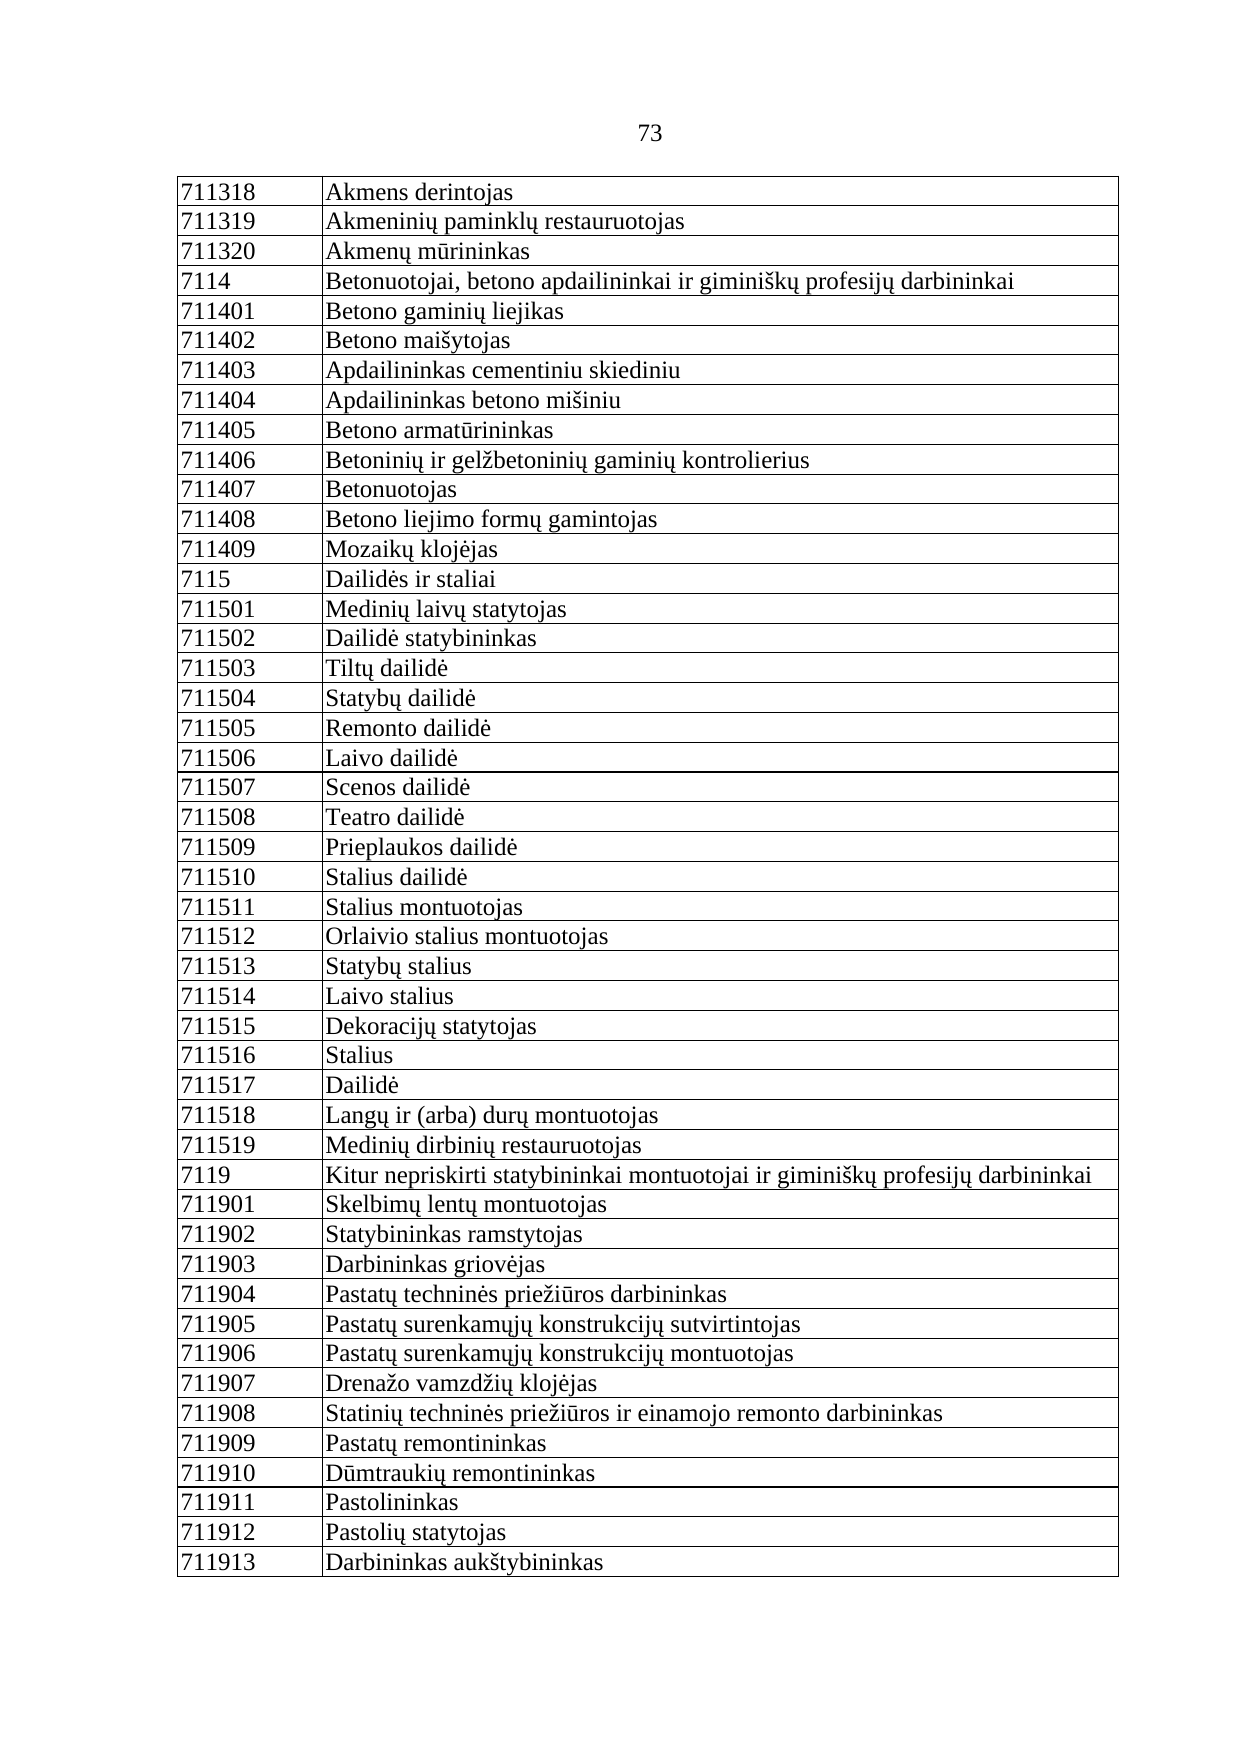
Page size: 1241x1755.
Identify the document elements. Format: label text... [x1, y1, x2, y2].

table_cell 711911 [178, 1488, 322, 1516]
table_cell 711403 [178, 355, 322, 384]
table_cell Orlaivio stalius montuotojas [323, 921, 1118, 950]
table_cell Medinių dirbinių restauruotojas [323, 1130, 1118, 1159]
table_cell Apdailininkas betono mišiniu [323, 385, 1118, 414]
table_cell Darbininkas griovėjas [323, 1249, 1118, 1278]
table_cell 711509 [178, 832, 322, 861]
table_cell Dailidė statybininkas [323, 624, 1118, 652]
table_cell 711501 [178, 594, 322, 622]
table_cell 711409 [178, 534, 322, 563]
table_cell 711505 [178, 713, 322, 742]
table_cell 711907 [178, 1368, 322, 1397]
table_cell Laivo stalius [323, 981, 1118, 1010]
table_cell Betoninių ir gelžbetoninių gaminių kontrolierius [323, 445, 1118, 473]
table_cell Betono armatūrininkas [323, 415, 1118, 444]
table_cell Tiltų dailidė [323, 653, 1118, 682]
table_cell 711406 [178, 445, 322, 473]
table_cell Statinių techninės priežiūros ir einamojo remonto darbininkas [323, 1398, 1118, 1427]
table_cell Dailidės ir staliai [323, 564, 1118, 593]
table_cell Teatro dailidė [323, 802, 1118, 831]
table_cell 711503 [178, 653, 322, 682]
table_cell 711506 [178, 743, 322, 771]
table_cell 711913 [178, 1547, 322, 1576]
table_cell 711904 [178, 1279, 322, 1308]
table_cell Dailidė [323, 1070, 1118, 1099]
table_cell 711320 [178, 236, 322, 265]
table_cell 711518 [178, 1100, 322, 1129]
table_cell 711504 [178, 683, 322, 712]
table_cell 711910 [178, 1458, 322, 1486]
table_cell 7115 [178, 564, 322, 593]
table_cell Betono liejimo formų gamintojas [323, 504, 1118, 533]
table_cell Scenos dailidė [323, 773, 1118, 801]
table_cell 711901 [178, 1190, 322, 1218]
table_cell Akmeninių paminklų restauruotojas [323, 206, 1118, 235]
table_cell 711514 [178, 981, 322, 1010]
table_cell Statybininkas ramstytojas [323, 1219, 1118, 1248]
table_cell 711404 [178, 385, 322, 414]
table_cell 711502 [178, 624, 322, 652]
table_cell 711407 [178, 475, 322, 503]
table_cell Pastolių statytojas [323, 1517, 1118, 1546]
table_cell 711517 [178, 1070, 322, 1099]
table_cell Remonto dailidė [323, 713, 1118, 742]
table_cell 711511 [178, 892, 322, 920]
table_cell Betono maišytojas [323, 326, 1118, 354]
table_cell Mozaikų klojėjas [323, 534, 1118, 563]
table_cell 7114 [178, 266, 322, 295]
table_cell 711507 [178, 773, 322, 801]
table_cell 711319 [178, 206, 322, 235]
table_cell Statybų stalius [323, 951, 1118, 980]
table_cell Stalius montuotojas [323, 892, 1118, 920]
table_cell Stalius dailidė [323, 862, 1118, 891]
table_cell 711318 [178, 177, 322, 205]
table_cell 711508 [178, 802, 322, 831]
table_cell 711902 [178, 1219, 322, 1248]
table_cell Prieplaukos dailidė [323, 832, 1118, 861]
table_cell 711408 [178, 504, 322, 533]
table_cell 711516 [178, 1041, 322, 1069]
table_cell Dekoracijų statytojas [323, 1011, 1118, 1039]
table_cell Apdailininkas cementiniu skiediniu [323, 355, 1118, 384]
table_cell Skelbimų lentų montuotojas [323, 1190, 1118, 1218]
table_cell Darbininkas aukštybininkas [323, 1547, 1118, 1576]
table_cell Betono gaminių liejikas [323, 296, 1118, 324]
table_cell 7119 [178, 1160, 322, 1188]
table_cell Betonuotojai, betono apdailininkai ir giminiškų profesijų darbininkai [323, 266, 1118, 295]
table_cell 711401 [178, 296, 322, 324]
table_cell Pastatų surenkamųjų konstrukcijų montuotojas [323, 1339, 1118, 1367]
table_cell Akmenų mūrininkas [323, 236, 1118, 265]
table_cell Pastatų surenkamųjų konstrukcijų sutvirtintojas [323, 1309, 1118, 1337]
table_cell 711905 [178, 1309, 322, 1337]
table_cell Statybų dailidė [323, 683, 1118, 712]
table_cell 711405 [178, 415, 322, 444]
table_cell Dūmtraukių remontininkas [323, 1458, 1118, 1486]
table_cell 711909 [178, 1428, 322, 1457]
table_cell 711513 [178, 951, 322, 980]
table_cell Betonuotojas [323, 475, 1118, 503]
table_cell 711515 [178, 1011, 322, 1039]
table_cell 711512 [178, 921, 322, 950]
table_cell Stalius [323, 1041, 1118, 1069]
table_cell Pastatų remontininkas [323, 1428, 1118, 1457]
table_cell 711908 [178, 1398, 322, 1427]
table_cell Pastatų techninės priežiūros darbininkas [323, 1279, 1118, 1308]
table_cell 711402 [178, 326, 322, 354]
table_cell 711510 [178, 862, 322, 891]
table_cell Laivo dailidė [323, 743, 1118, 771]
table_cell 711903 [178, 1249, 322, 1278]
table_cell Medinių laivų statytojas [323, 594, 1118, 622]
table_cell Akmens derintojas [323, 177, 1118, 205]
table_cell 711906 [178, 1339, 322, 1367]
table_cell Kitur nepriskirti statybininkai montuotojai ir giminiškų profesijų darbininkai [323, 1160, 1118, 1188]
table_cell 711519 [178, 1130, 322, 1159]
table_cell Drenažo vamzdžių klojėjas [323, 1368, 1118, 1397]
table_cell Langų ir (arba) durų montuotojas [323, 1100, 1118, 1129]
table_cell 711912 [178, 1517, 322, 1546]
table_cell Pastolininkas [323, 1488, 1118, 1516]
